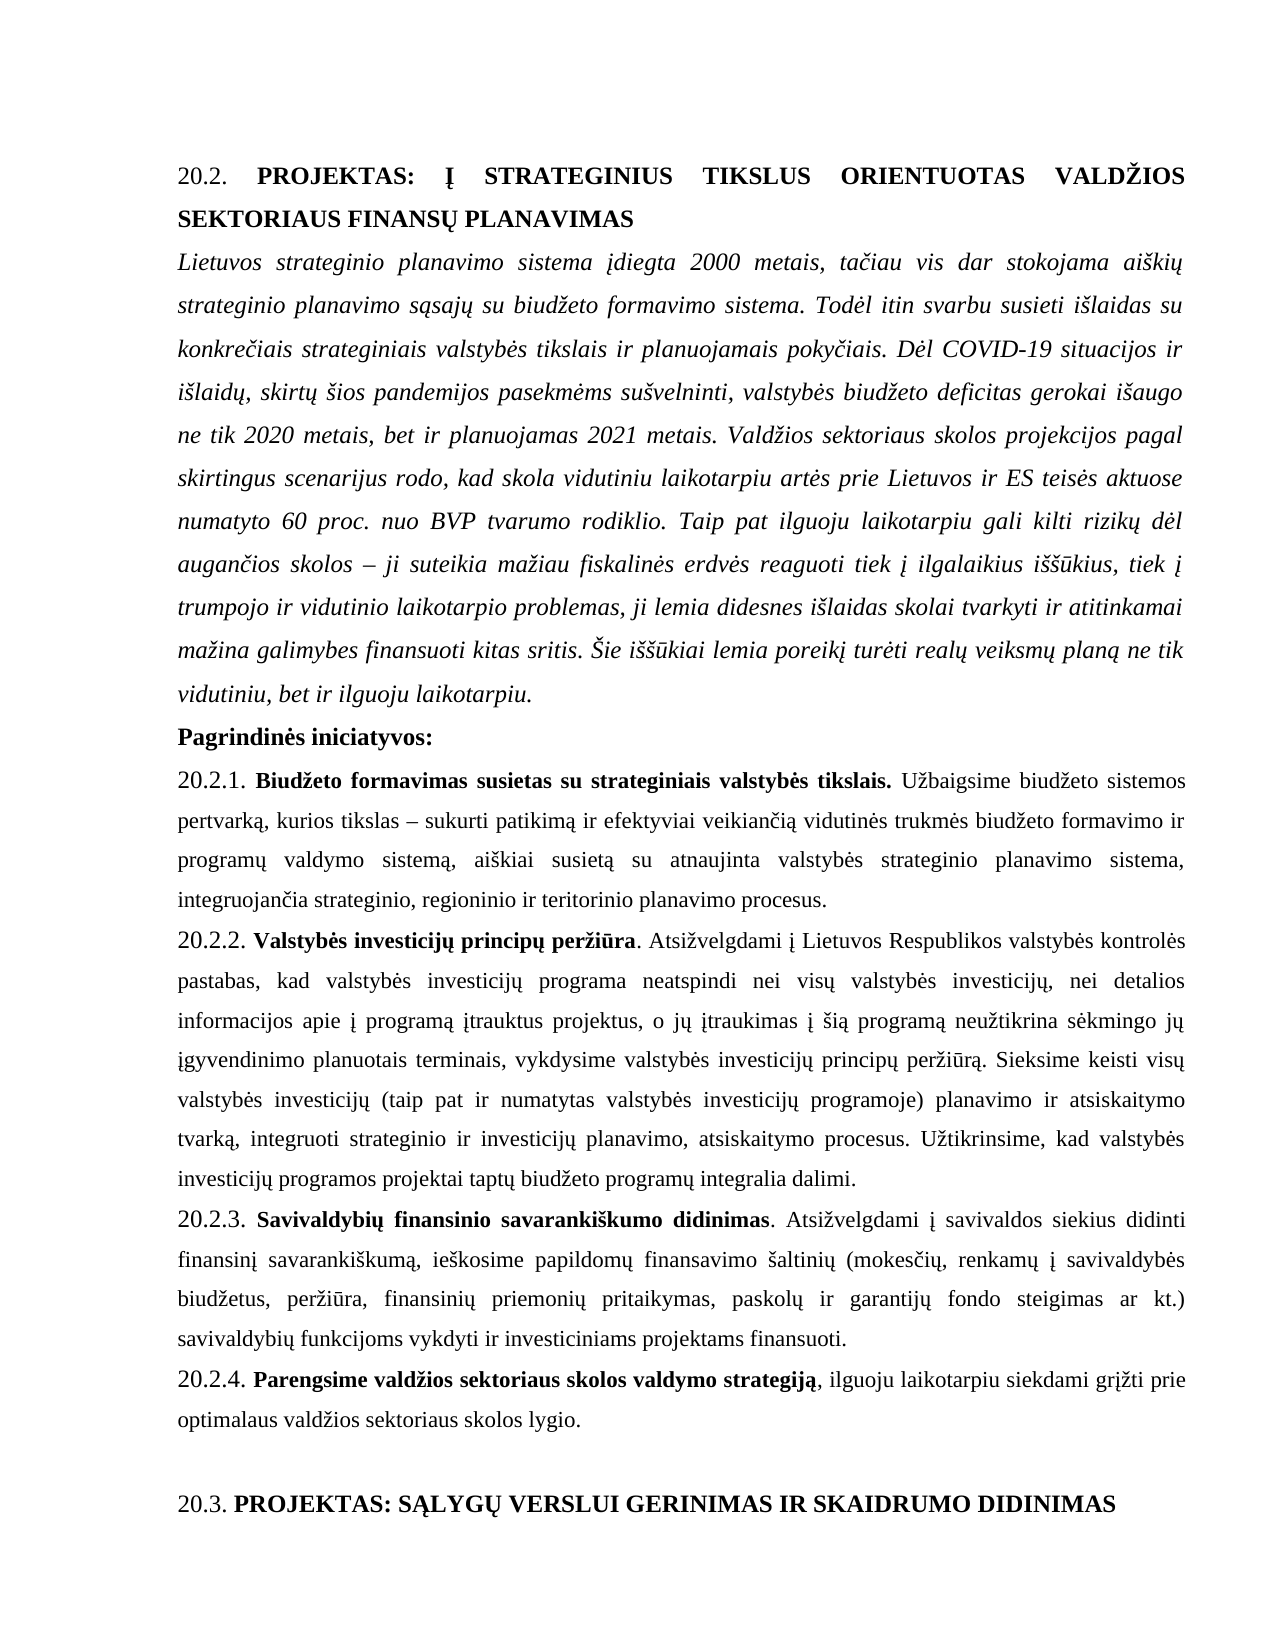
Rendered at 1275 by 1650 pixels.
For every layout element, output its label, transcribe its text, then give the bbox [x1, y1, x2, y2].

text 20.2.3. Savivaldybių finansinio savarankiškumo didinimas. Atsižvelgdami į savivaldos siekius didinti finansinį savarankiškumą, ieškosime papildomų finansavimo šaltinių (mokesčių, renkamų į savivaldybės biudžetus, peržiūra, finansinių priemonių pritaikymas, paskolų ir garantijų fondo steigimas ar kt.) savivaldybių funkcijoms vykdyti ir investiciniams projektams finansuoti. [177, 1204, 1186, 1351]
text 20.2.1. Biudžeto formavimas susietas su strateginiais valstybės tikslais. Užbaigsime biudžeto sistemos pertvarką, kurios tikslas – sukurti patikimą ir efektyviai veikiančią vidutinės trukmės biudžeto formavimo ir programų valdymo sistemą, aiškiai susietą su atnaujinta valstybės strateginio planavimo sistema, integruojančia strateginio, regioninio ir teritorinio planavimo procesus. [177, 765, 1186, 912]
text 20.3. PROJEKTAS: SĄLYGŲ VERSLUI GERINIMAS IR SKAIDRUMO DIDINIMAS [177, 1489, 1186, 1518]
text 20.2. PROJEKTAS: Į STRATEGINIUS TIKSLUS ORIENTUOTAS VALDŽIOS SEKTORIAUS FINANSŲ PLANAVIMAS [177, 161, 1186, 233]
text 20.2.4. Parengsime valdžios sektoriaus skolos valdymo strategiją, ilguoju laikotarpiu siekdami grįžti prie optimalaus valdžios sektoriaus skolos lygio. [177, 1364, 1186, 1433]
text Lietuvos strateginio planavimo sistema įdiegta 2000 metais, tačiau vis dar stokojama aiškių strateginio planavimo sąsajų su biudžeto formavimo sistema. Todėl itin svarbu susieti išlaidas su konkrečiais strateginiais valstybės tikslais ir planuojamais pokyčiais. Dėl COVID-19 situacijos ir išlaidų, skirtų šios pandemijos pasekmėms sušvelninti, valstybės biudžeto deficitas gerokai išaugo ne tik 2020 metais, bet ir planuojamas 2021 metais. Valdžios sektoriaus skolos projekcijos pagal skirtingus scenarijus rodo, kad skola vidutiniu laikotarpiu artės prie Lietuvos ir ES teisės aktuose numatyto 60 proc. nuo BVP tvarumo rodiklio. Taip pat ilguoju laikotarpiu gali kilti rizikų dėl augančios skolos – ji suteikia mažiau fiskalinės erdvės reaguoti tiek į ilgalaikius iššūkius, tiek į trumpojo ir vidutinio laikotarpio problemas, ji lemia didesnes išlaidas skolai tvarkyti ir atitinkamai mažina galimybes finansuoti kitas sritis. Šie iššūkiai lemia poreikį turėti realų veiksmų planą ne tik vidutiniu, bet ir ilguoju laikotarpiu. [177, 247, 1186, 707]
text Pagrindinės iniciatyvos: [177, 722, 1186, 751]
text 20.2.2. Valstybės investicijų principų peržiūra. Atsižvelgdami į Lietuvos Respublikos valstybės kontrolės pastabas, kad valstybės investicijų programa neatspindi nei visų valstybės investicijų, nei detalios informacijos apie į programą įtrauktus projektus, o jų įtraukimas į šią programą neužtikrina sėkmingo jų įgyvendinimo planuotais terminais, vykdysime valstybės investicijų principų peržiūrą. Sieksime keisti visų valstybės investicijų (taip pat ir numatytas valstybės investicijų programoje) planavimo ir atsiskaitymo tvarką, integruoti strateginio ir investicijų planavimo, atsiskaitymo procesus. Užtikrinsime, kad valstybės investicijų programos projektai taptų biudžeto programų integralia dalimi. [177, 925, 1186, 1191]
